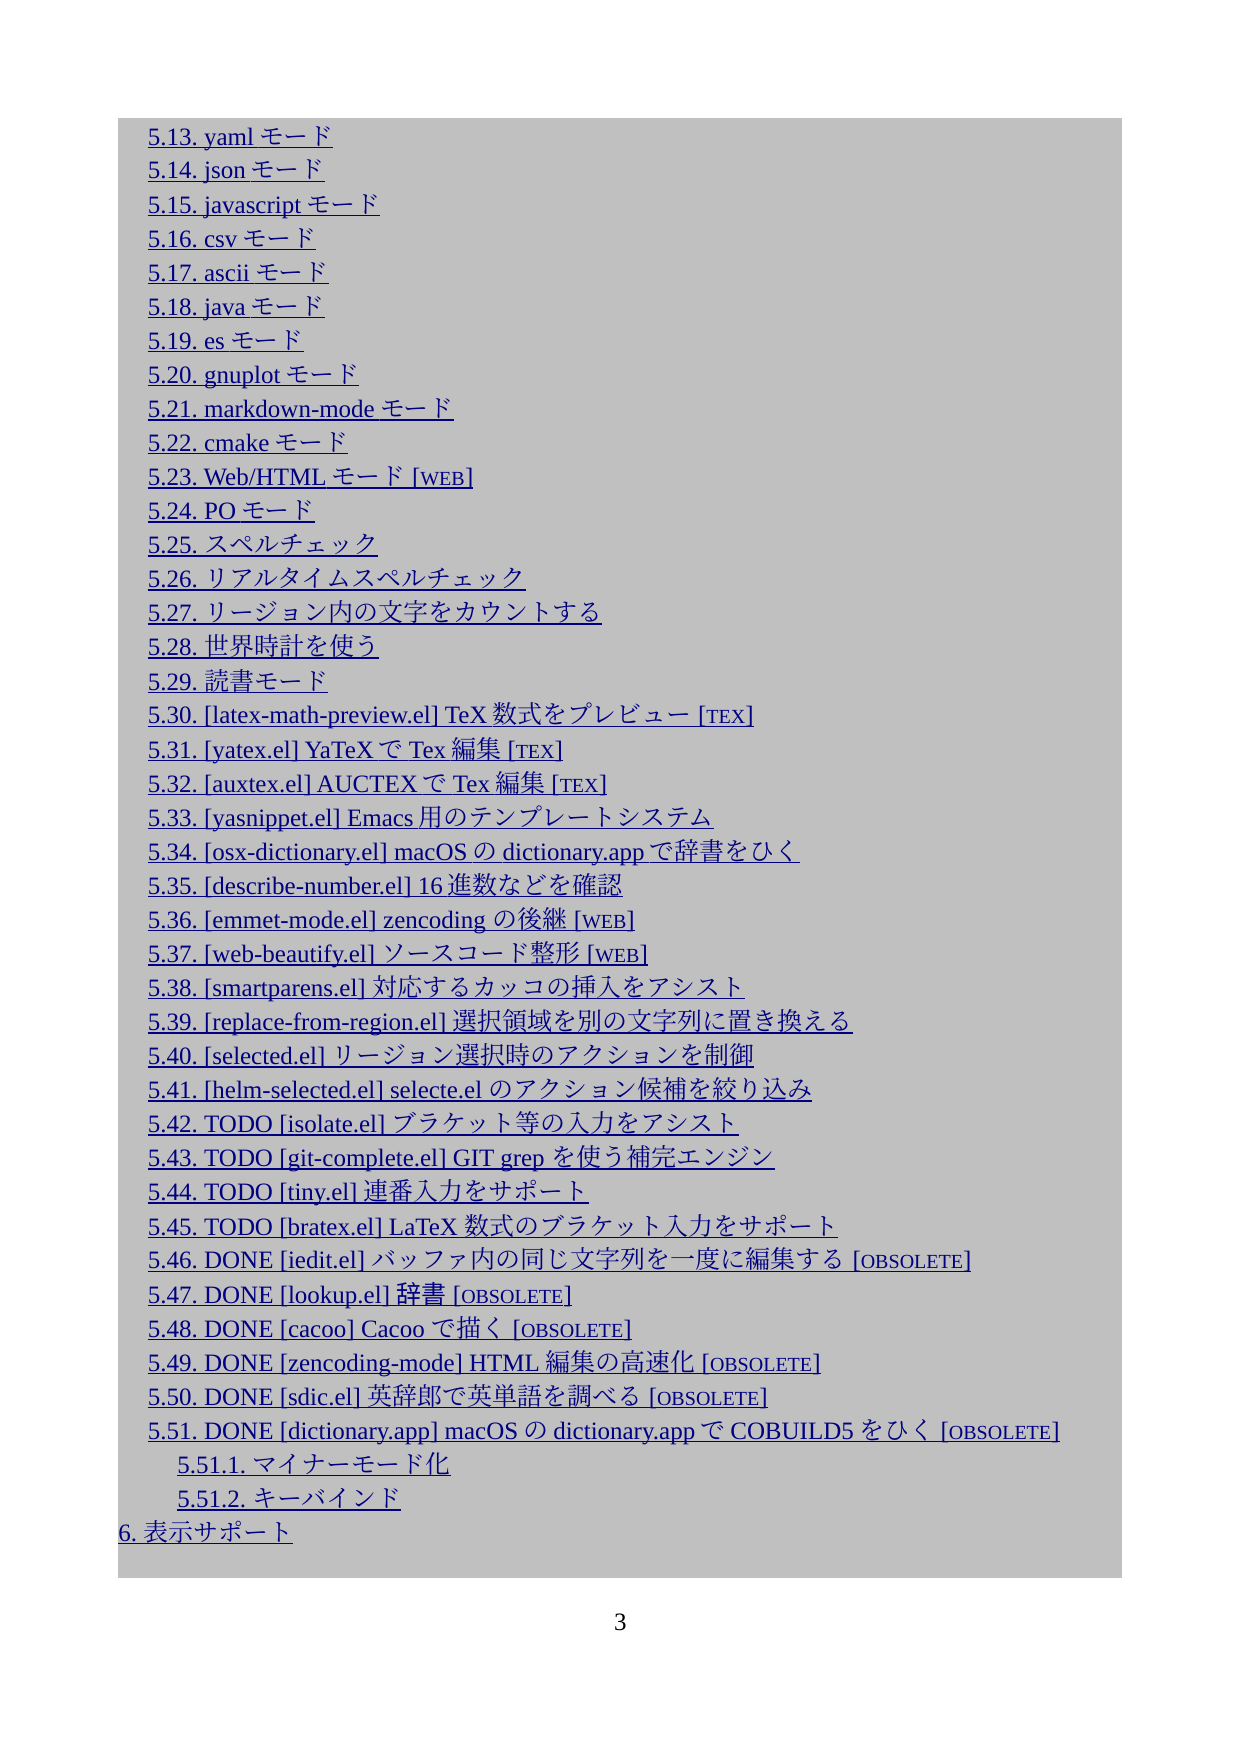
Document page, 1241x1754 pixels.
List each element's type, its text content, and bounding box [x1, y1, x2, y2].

text 5.26. リアルタイムスペルチェック [148, 561, 1122, 595]
text 5.24. POモード [148, 493, 1122, 527]
text 5.41. [helm-selected.el] selecte.el のアクション候補を絞り込み [148, 1072, 1122, 1106]
text 5.31. [yatex.el] YaTeXでTex編集 [tex] [148, 731, 1122, 765]
text 5.46. DONE [iedit.el] バッファ内の同じ文字列を一度に編集する [obsolete] [148, 1242, 1122, 1276]
text 5.34. [osx-dictionary.el] macOSのdictionary.appで辞書をひく [148, 833, 1122, 867]
text 5.37. [web-beautify.el] ソースコード整形 [web] [148, 936, 1122, 970]
text 5.19. esモード [148, 322, 1122, 357]
text 5.51.2. キーバインド [177, 1481, 1122, 1515]
text 5.51. DONE [dictionary.app] macOSのdictionary.appでCOBUILD5をひく [obsolete] [148, 1412, 1122, 1447]
text 5.38. [smartparens.el] 対応するカッコの挿入をアシスト [148, 970, 1122, 1004]
text 5.40. [selected.el] リージョン選択時のアクションを制御 [148, 1038, 1122, 1072]
text 5.29. 読書モード [148, 663, 1122, 697]
text 5.48. DONE [cacoo] Cacoo で描く [obsolete] [148, 1310, 1122, 1344]
text 5.30. [latex-math-preview.el] TeX数式をプレビュー [tex] [148, 697, 1122, 731]
text 5.16. csvモード [148, 220, 1122, 254]
text 5.39. [replace-from-region.el] 選択領域を別の文字列に置き換える [148, 1004, 1122, 1038]
text 5.45. TODO [bratex.el] LaTeX 数式のブラケット入力をサポート [148, 1208, 1122, 1242]
text 5.22. cmakeモード [148, 425, 1122, 459]
text 5.17. asciiモード [148, 254, 1122, 288]
text 5.44. TODO [tiny.el] 連番入力をサポート [148, 1174, 1122, 1208]
text 5.25. スペルチェック [148, 527, 1122, 561]
text 5.28. 世界時計を使う [148, 629, 1122, 663]
text 5.35. [describe-number.el] 16進数などを確認 [148, 867, 1122, 902]
text 5.49. DONE [zencoding-mode] HTML編集の高速化 [obsolete] [148, 1344, 1122, 1378]
text 5.18. javaモード [148, 288, 1122, 322]
text 5.15. javascriptモード [148, 186, 1122, 220]
text 6. 表示サポート [118, 1515, 1122, 1549]
text 5.50. DONE [sdic.el] 英辞郎で英単語を調べる [obsolete] [148, 1378, 1122, 1412]
text 5.47. DONE [lookup.el] 辞書 [obsolete] [148, 1276, 1122, 1310]
text 5.20. gnuplotモード [148, 357, 1122, 391]
text 5.32. [auxtex.el] AUCTEXでTex編集 [tex] [148, 765, 1122, 799]
text 5.21. markdown-modeモード [148, 391, 1122, 425]
text 5.27. リージョン内の文字をカウントする [148, 595, 1122, 629]
text 5.33. [yasnippet.el] Emacs用のテンプレートシステム [148, 799, 1122, 833]
text 5.42. TODO [isolate.el] ブラケット等の入力をアシスト [148, 1106, 1122, 1140]
text 5.23. Web/HTMLモード [web] [148, 459, 1122, 493]
text 5.51.1. マイナーモード化 [177, 1447, 1122, 1481]
text 5.36. [emmet-mode.el] zencoding の後継 [web] [148, 902, 1122, 936]
text 5.13. yamlモード [148, 118, 1122, 152]
text 5.43. TODO [git-complete.el] GIT grep を使う補完エンジン [148, 1140, 1122, 1174]
text 5.14. jsonモード [148, 152, 1122, 186]
